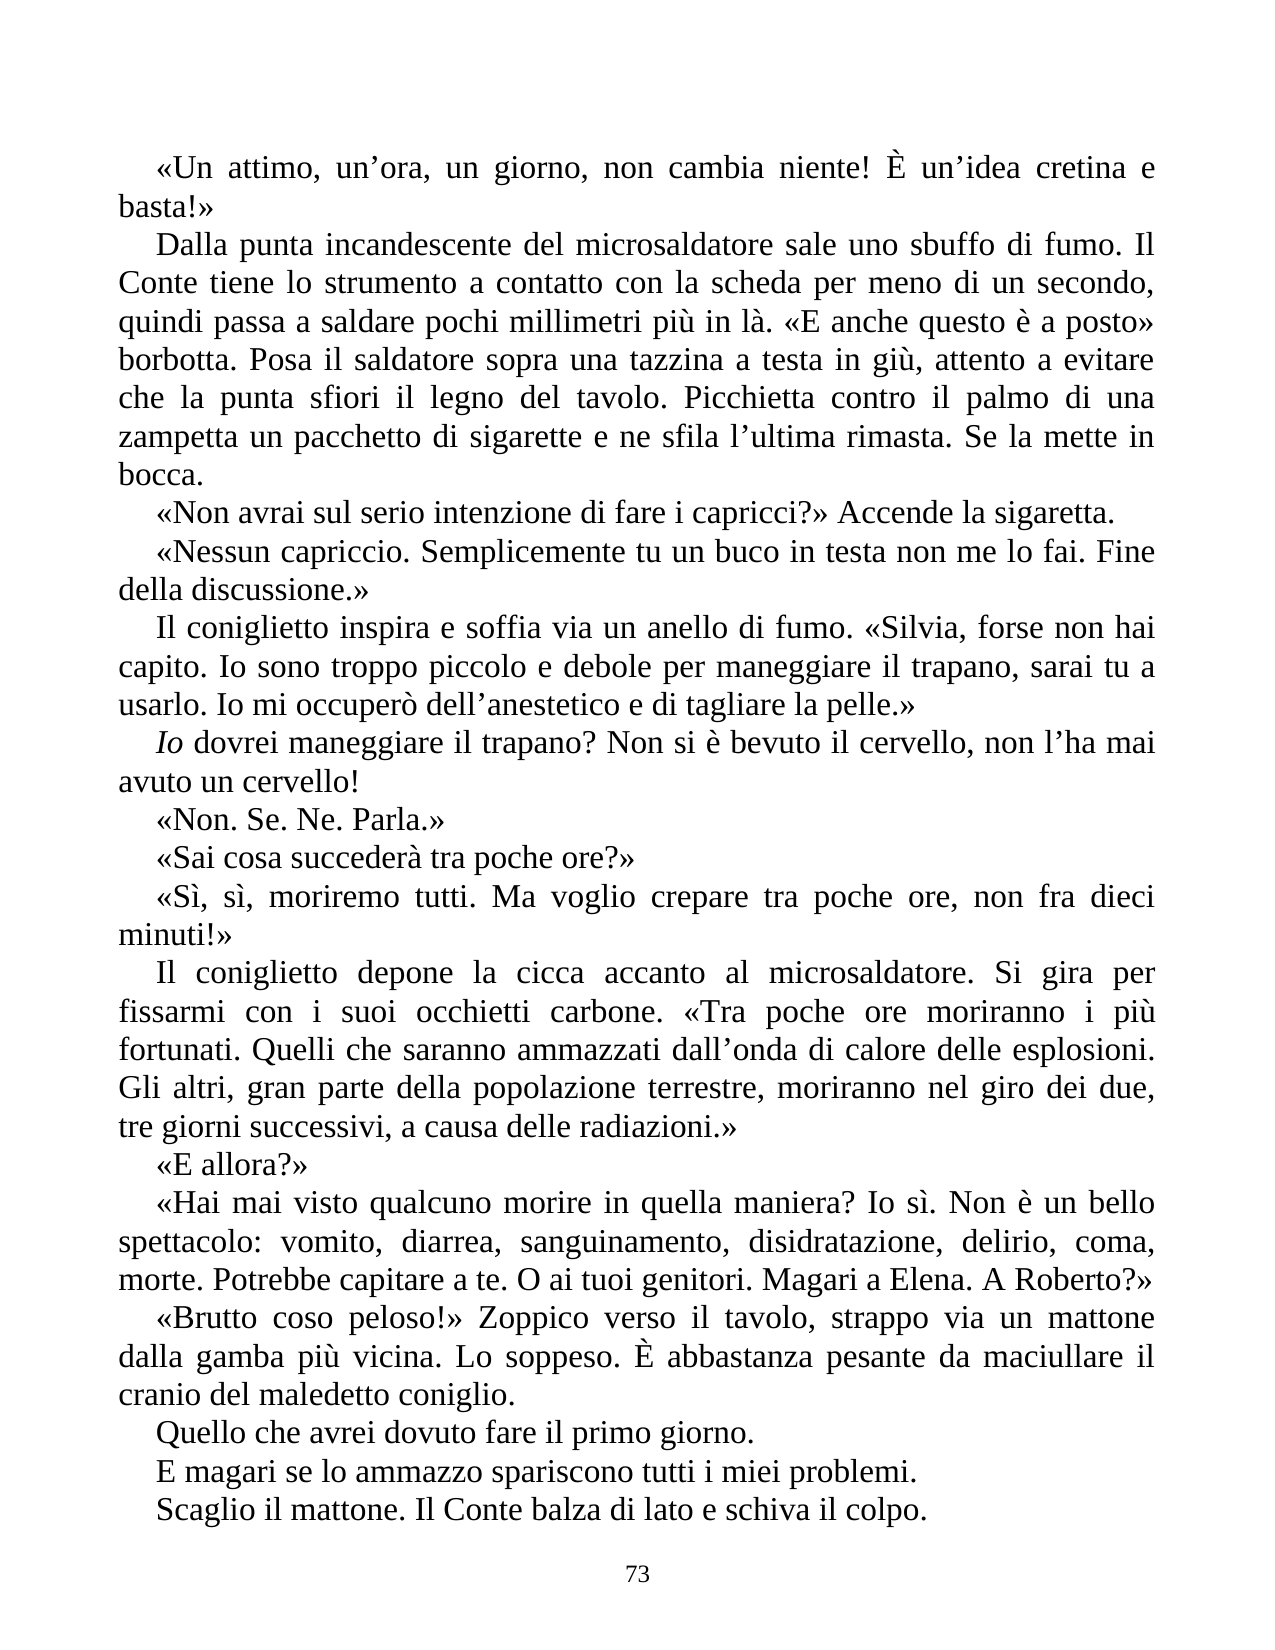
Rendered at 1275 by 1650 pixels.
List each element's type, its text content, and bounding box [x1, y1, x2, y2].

text «Non avrai sul serio intenzione di fare i capricci?» Accende la sigaretta. [118, 493, 1157, 531]
text Quello che avrei dovuto fare il primo giorno. [118, 1413, 1157, 1451]
text «Brutto coso peloso!» Zoppico verso il tavolo, strappo via un mattone dalla gamba più vicina. Lo soppeso. È abbastanza pesante da maciullare il cranio del maledetto coniglio. [118, 1298, 1157, 1413]
text Il coniglietto inspira e soffia via un anello di fumo. «Silvia, forse non hai capito. Io sono troppo piccolo e debole per maneggiare il trapano, sarai tu a usarlo. Io mi occuperò dell’anestetico e di tagliare la pelle.» [118, 608, 1157, 723]
text «E allora?» [118, 1144, 1157, 1183]
text «Un attimo, un’ora, un giorno, non cambia niente! È un’idea cretina e basta!» [118, 148, 1157, 224]
text Il coniglietto depone la cicca accanto al microsaldatore. Si gira per fissarmi con i suoi occhietti carbone. «Tra poche ore moriranno i più fortunati. Quelli che saranno ammazzati dall’onda di calore delle esplosioni. Gli altri, gran parte della popolazione terrestre, moriranno nel giro dei due, tre giorni successivi, a causa delle radiazioni.» [118, 953, 1157, 1144]
text Io dovrei maneggiare il trapano? Non si è bevuto il cervello, non l’ha mai avuto un cervello! [118, 723, 1157, 799]
text E magari se lo ammazzo spariscono tutti i miei problemi. [118, 1451, 1157, 1489]
text Scaglio il mattone. Il Conte balza di lato e schiva il colpo. [118, 1489, 1157, 1528]
text «Sai cosa succederà tra poche ore?» [118, 838, 1157, 876]
text «Hai mai visto qualcuno morire in quella maniera? Io sì. Non è un bello spettacolo: vomito, diarrea, sanguinamento, disidratazione, delirio, coma, morte. Potrebbe capitare a te. O ai tuoi genitori. Magari a Elena. A Roberto?» [118, 1183, 1157, 1298]
text Dalla punta incandescente del microsaldatore sale uno sbuffo di fumo. Il Conte tiene lo strumento a contatto con la scheda per meno di un secondo, quindi passa a saldare pochi millimetri più in là. «E anche questo è a posto» borbotta. Posa il saldatore sopra una tazzina a testa in giù, attento a evitare che la punta sfiori il legno del tavolo. Picchietta contro il palmo di una zampetta un pacchetto di sigarette e ne sfila l’ultima rimasta. Se la mette in bocca. [118, 224, 1157, 493]
text «Sì, sì, moriremo tutti. Ma voglio crepare tra poche ore, non fra dieci minuti!» [118, 876, 1157, 953]
text «Non. Se. Ne. Parla.» [118, 799, 1157, 838]
text «Nessun capriccio. Semplicemente tu un buco in testa non me lo fai. Fine della discussione.» [118, 531, 1157, 608]
